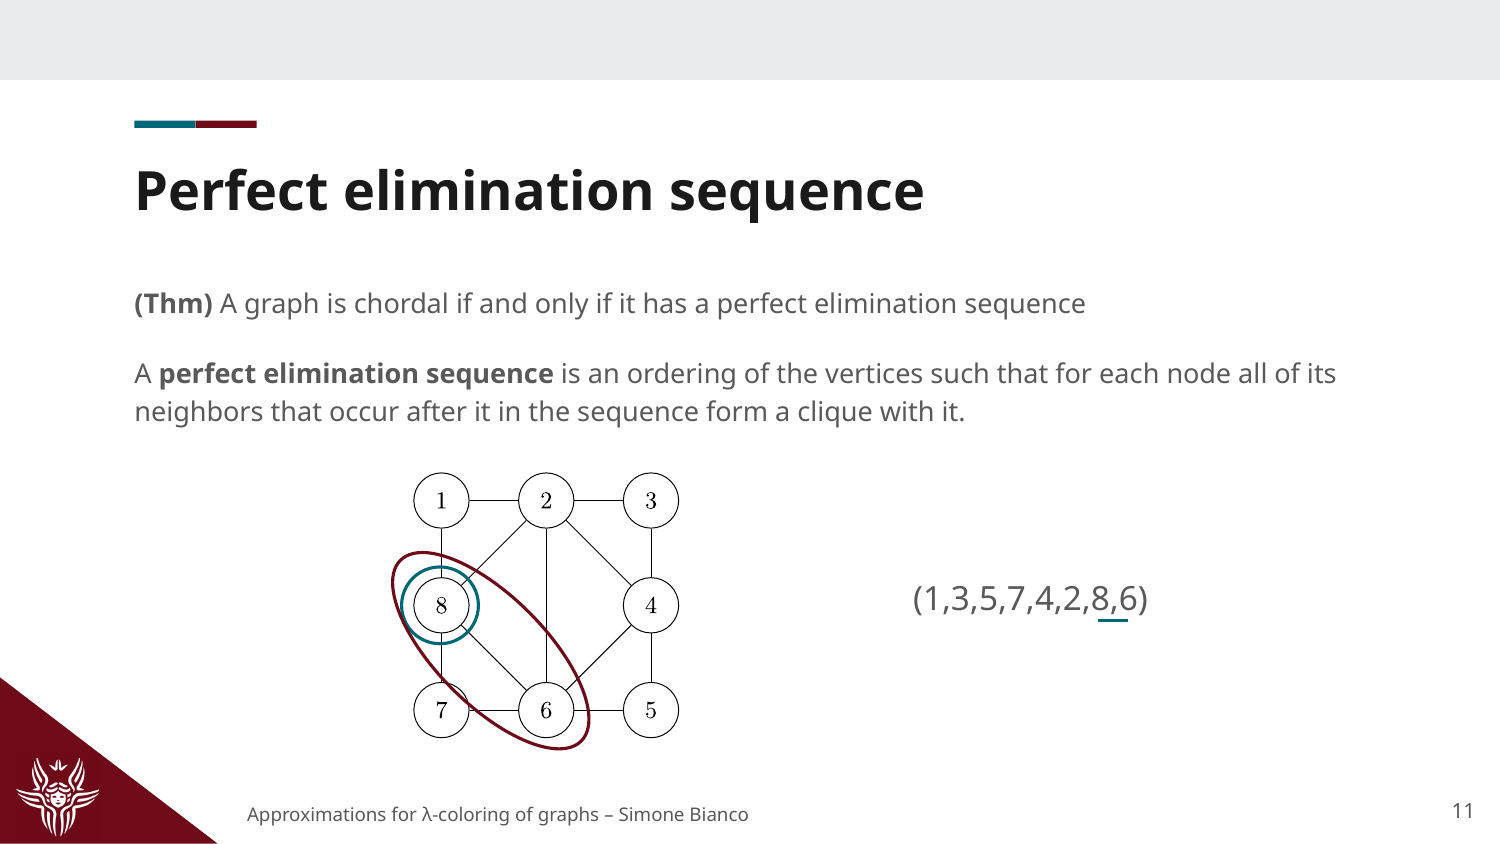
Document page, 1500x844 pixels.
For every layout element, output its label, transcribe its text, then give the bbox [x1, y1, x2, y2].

list (Thm) A graph is chordal if and only if it has a perfect elimination sequence A perfect elimination sequence is an ordering of the vertices such that for each node all of its neighbors that occur after it in the sequence form a clique with it. [119, 266, 1418, 637]
text_box (1,3,5,7,4,2,8,6) [879, 561, 1182, 665]
picture [413, 555, 587, 739]
slide_number [1400, 779, 1491, 844]
picture [413, 569, 476, 642]
text_box Approximations for λ-coloring of graphs – Simone Bianco [232, 783, 1193, 839]
picture [413, 645, 515, 739]
picture [413, 472, 680, 739]
picture [16, 758, 100, 839]
title Perfect elimination sequence [119, 141, 1381, 230]
